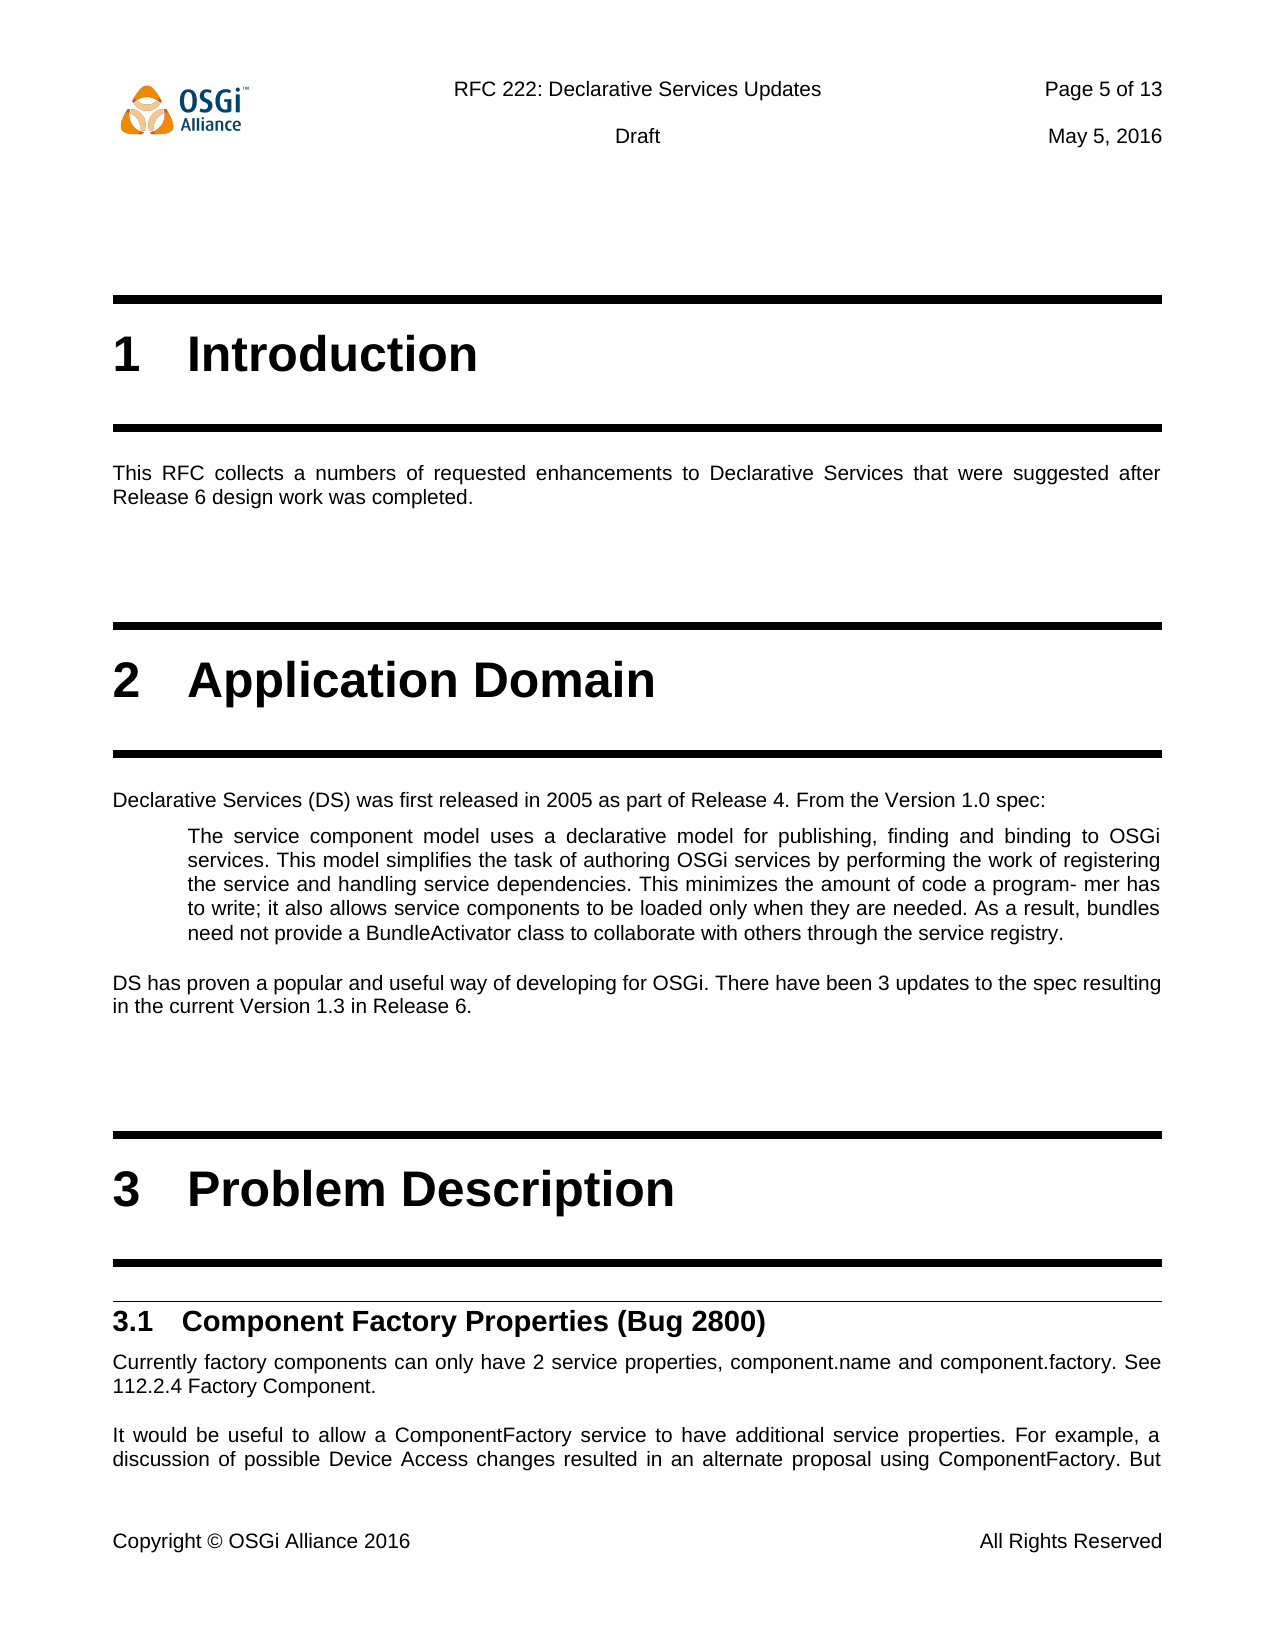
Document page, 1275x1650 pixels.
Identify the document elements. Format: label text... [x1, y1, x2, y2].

subtitle Application Domain [112, 623, 1162, 758]
text Declarative Services (DS) was first released in 2005 as part of Release 4. From the Version 1.0 spec: [112, 787, 1162, 811]
text Currently factory components can only have 2 service properties, component.name and component.factory. See 112.2.4 Factory Component. [112, 1350, 1162, 1398]
text The service component model uses a declarative model for publishing, finding and binding to OSGi services. This model simplifies the task of authoring OSGi services by performing the work of registering the service and handling service dependencies. This minimizes the amount of code a program- mer has to write; it also allows service components to be loaded only when they are needed. As a result, bundles need not provide a BundleActivator class to collaborate with others through the service registry. [187, 824, 1162, 945]
text It would be useful to allow a ComponentFactory service to have additional service properties. For example, a discussion of possible Device Access changes resulted in an alternate proposal using ComponentFactory. But [112, 1423, 1162, 1471]
picture [113, 78, 257, 142]
text DS has proven a popular and useful way of developing for OSGi. There have been 3 updates to the spec resulting in the current Version 1.3 in Release 6. [112, 970, 1162, 1018]
text This RFC collects a numbers of requested enhancements to Declarative Services that were suggested after Release 6 design work was completed. [112, 461, 1162, 509]
subtitle Component Factory Properties (Bug 2800) [112, 1302, 1162, 1337]
subtitle Introduction [112, 296, 1162, 432]
subtitle Problem Description [112, 1132, 1162, 1267]
